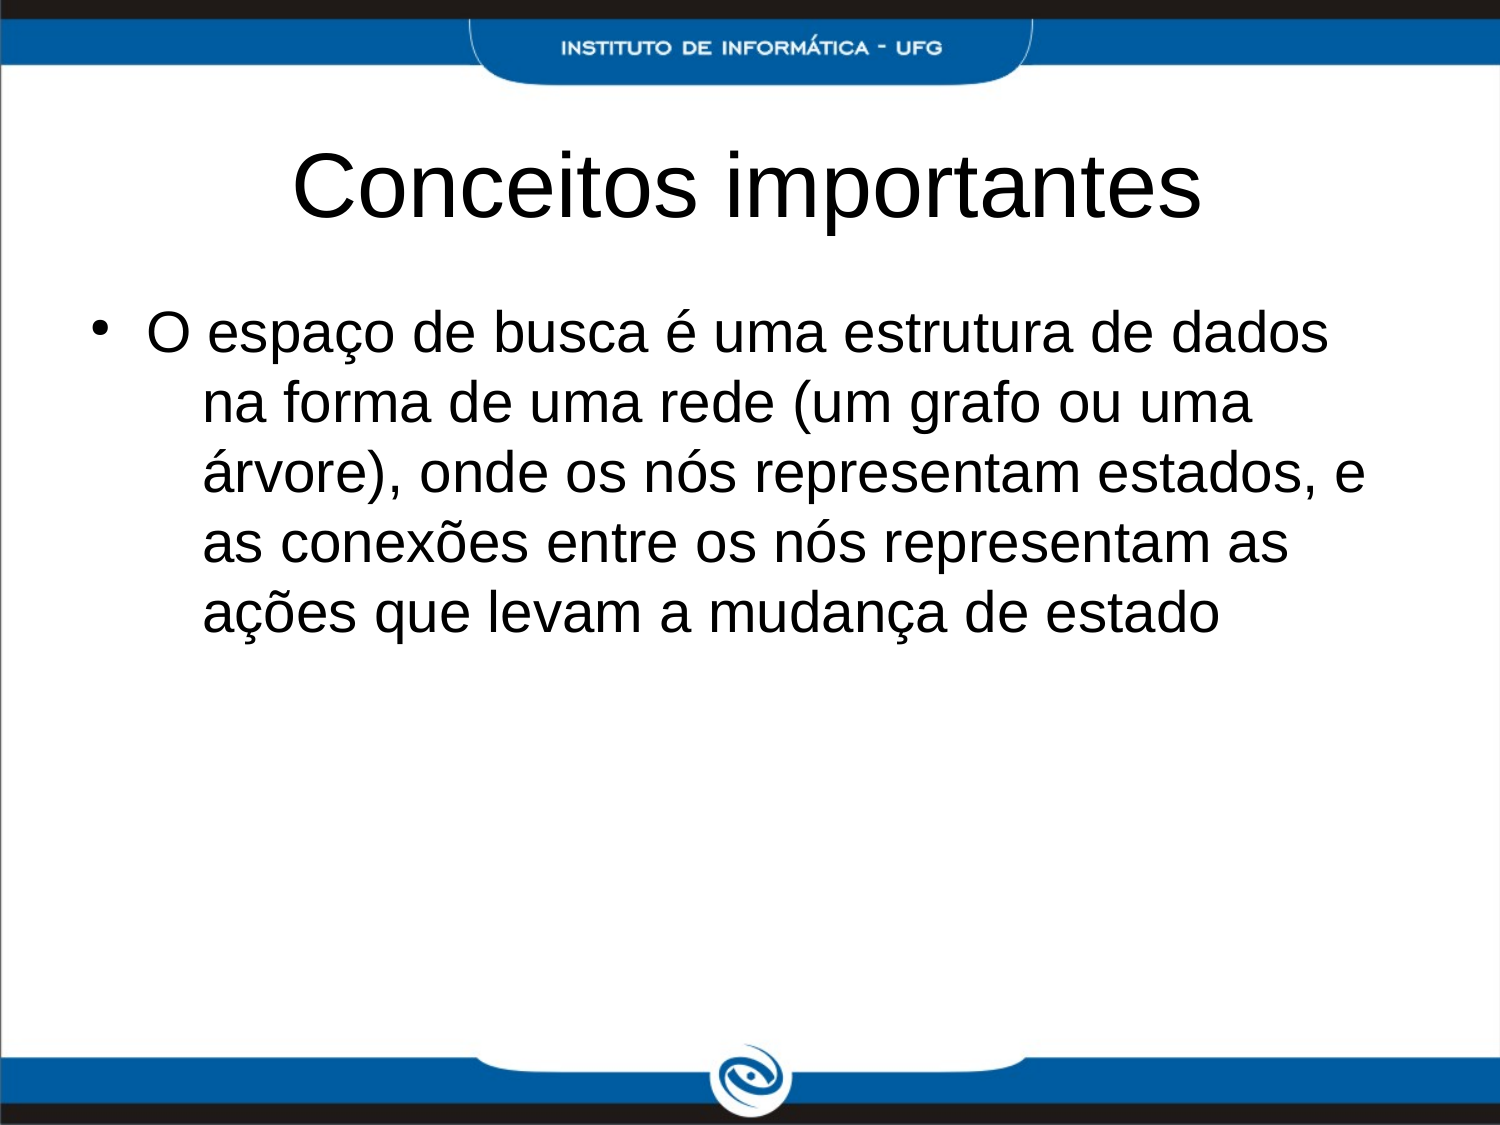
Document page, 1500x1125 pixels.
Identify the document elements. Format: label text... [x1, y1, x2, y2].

list O espaço de busca é uma estrutura de dados na forma de uma rede (um grafo ou uma árvore), onde os nós representam estados, e as conexões entre os nós representam as ações que levam a mudança de estado [75, 287, 1422, 916]
title Conceitos importantes [72, 86, 1423, 275]
